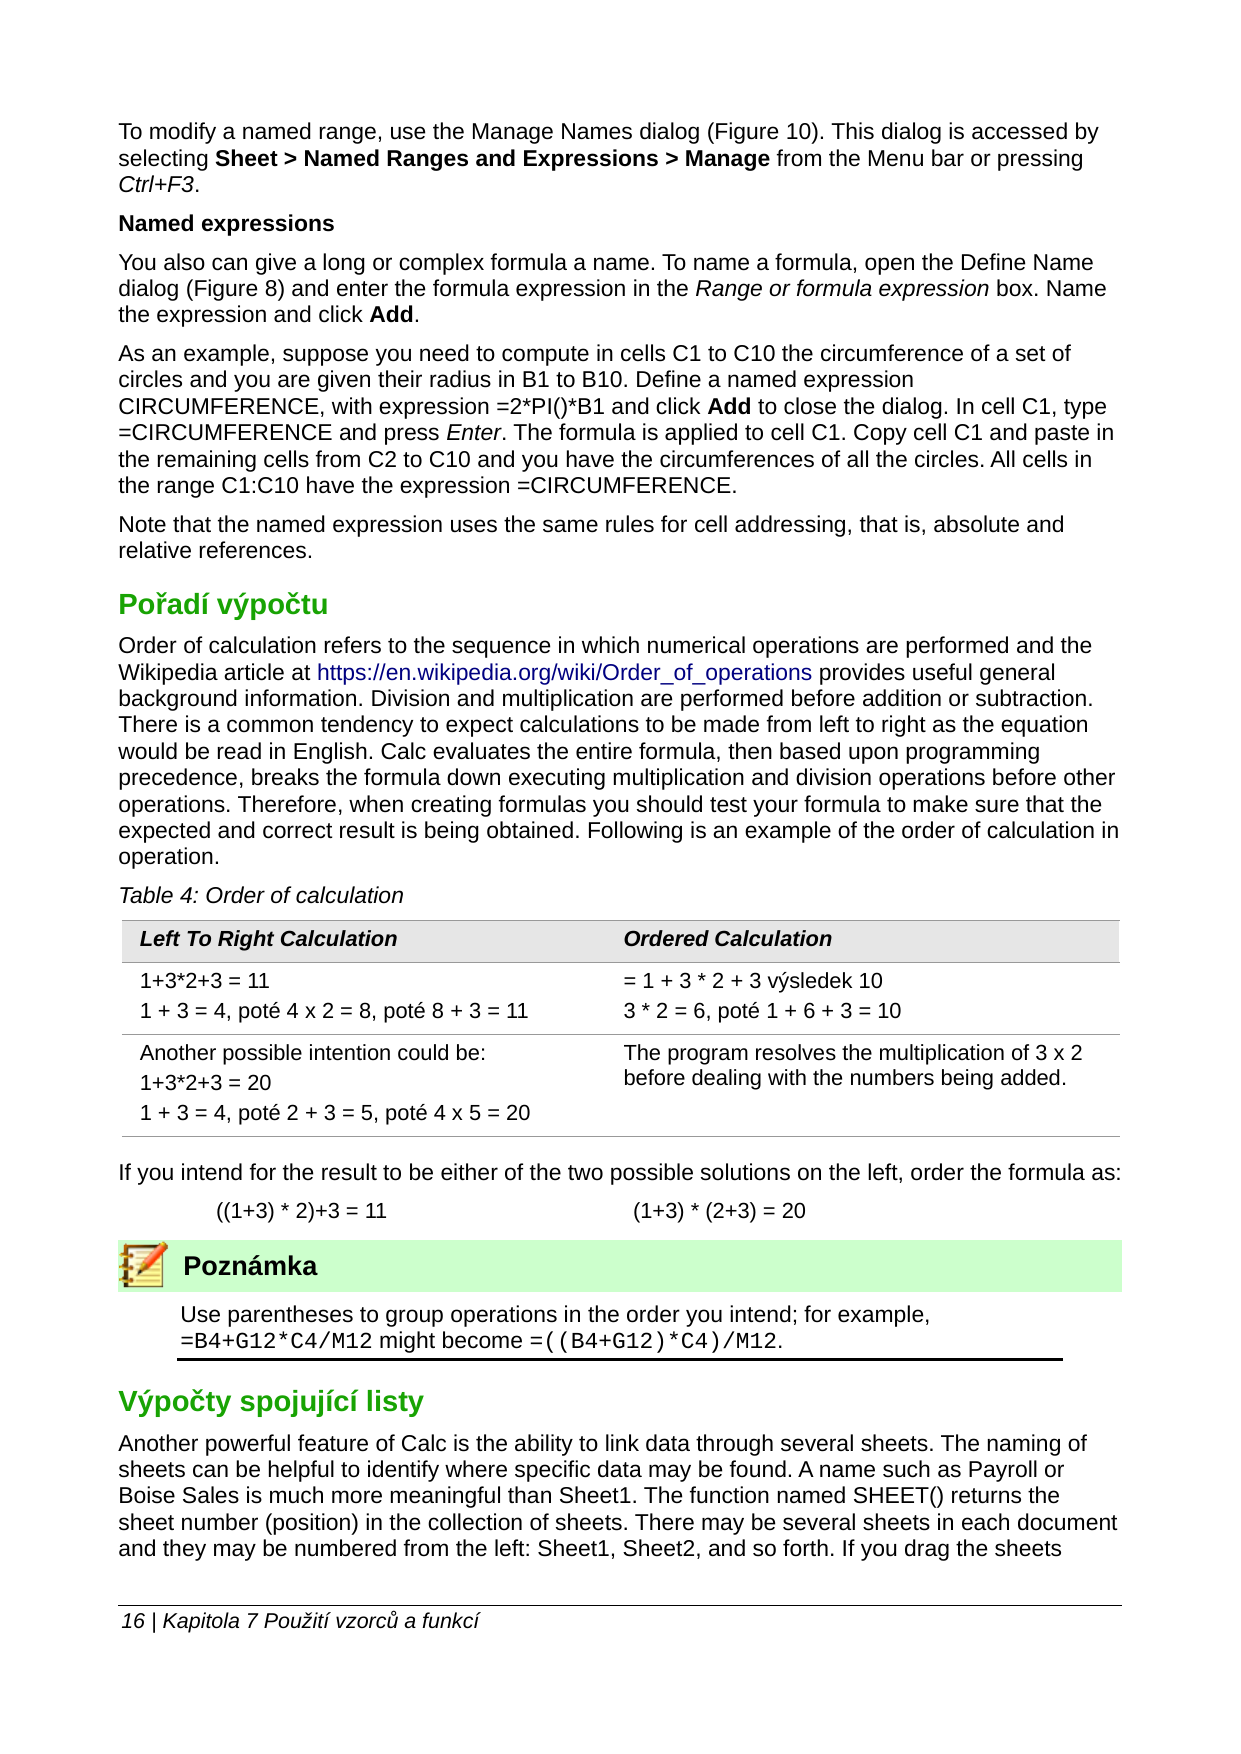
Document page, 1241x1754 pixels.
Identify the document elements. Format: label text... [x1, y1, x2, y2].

text To modify a named range, use the Manage Names dialog (Figure 10). This dialog is accessed by selecting Sheet > Named Ranges and Expressions > Manage from the Menu bar or pressing Ctrl+F3. [118, 118, 1122, 197]
text Note that the named expression uses the same rules for cell addressing, that is, absolute and relative references. [118, 511, 1122, 563]
text Use parentheses to group operations in the order you intend; for example, =B4+G12*C4/M12 might become =((B4+G12)*C4)/M12. [177, 1298, 1063, 1358]
text Named expressions [118, 210, 1122, 236]
text Another powerful feature of Calc is the ability to link data through several sheets. The naming of sheets can be helpful to identify where specific data may be found. A name such as Payroll or Boise Sales is much more meaningful than Sheet1. The function named SHEET() returns the sheet number (position) in the collection of sheets. There may be several sheets in each document and they may be numbered from the left: Sheet1, Sheet2, and so forth. If you drag the sheets [118, 1429, 1122, 1561]
subtitle Výpočty spojující listy [118, 1384, 1122, 1418]
table_cell Another possible intention could be: 1+3*2+3 = 20 1 + 3 = 4, poté 2 + 3 = 5, poté 4 x 5 = 20 [122, 1035, 606, 1136]
table_header Left To Right Calculation [122, 921, 606, 962]
table_cell = 1 + 3 * 2 + 3 výsledek 10 3 * 2 = 6, poté 1 + 6 + 3 = 10 [606, 963, 1119, 1034]
text If you intend for the result to be either of the two possible solutions on the left, order the formula as: [118, 1159, 1122, 1186]
table_cell The program resolves the multiplication of 3 x 2 before dealing with the numbers being added. [606, 1035, 1119, 1136]
text As an example, suppose you need to compute in cells C1 to C10 the circumference of a set of circles and you are given their radius in B1 to B10. Define a named expression CIRCUMFERENCE, with expression =2*PI()*B1 and click Add to close the dialog. In cell C1, type =CIRCUMFERENCE and press Enter. The formula is applied to cell C1. Copy cell C1 and paste in the remaining cells from C2 to C10 and you have the circumferences of all the circles. All cells in the range C1:C10 have the expression =CIRCUMFERENCE. [118, 340, 1122, 498]
table_cell 1+3*2+3 = 11 1 + 3 = 4, poté 4 x 2 = 8, poté 8 + 3 = 11 [122, 963, 606, 1034]
subtitle Pořadí výpočtu [118, 587, 1122, 621]
picture [119, 1240, 170, 1291]
table_header Ordered Calculation [606, 921, 1119, 962]
text Order of calculation refers to the sequence in which numerical operations are performed and the Wikipedia article at https://en.wikipedia.org/wiki/Order_of_operations provides useful general background information. Division and multiplication are performed before addition or subtraction. There is a common tendency to expect calculations to be made from left to right as the equation would be read in English. Calc evaluates the entire formula, then based upon programming precedence, breaks the formula down executing multiplication and division operations before other operations. Therefore, when creating formulas you should test your formula to make sure that the expected and correct result is being obtained. Following is an example of the order of calculation in operation. [118, 632, 1122, 869]
text Table 4: Order of calculation [118, 882, 1122, 908]
text You also can give a long or complex formula a name. To name a formula, open the Define Name dialog (Figure 8) and enter the formula expression in the Range or formula expression box. Name the expression and click Add. [118, 248, 1122, 328]
subtitle Poznámka [118, 1240, 1122, 1292]
table_header ((1+3) * 2)+3 = 11 [204, 1198, 621, 1228]
table_header (1+3) * (2+3) = 20 [621, 1198, 988, 1228]
